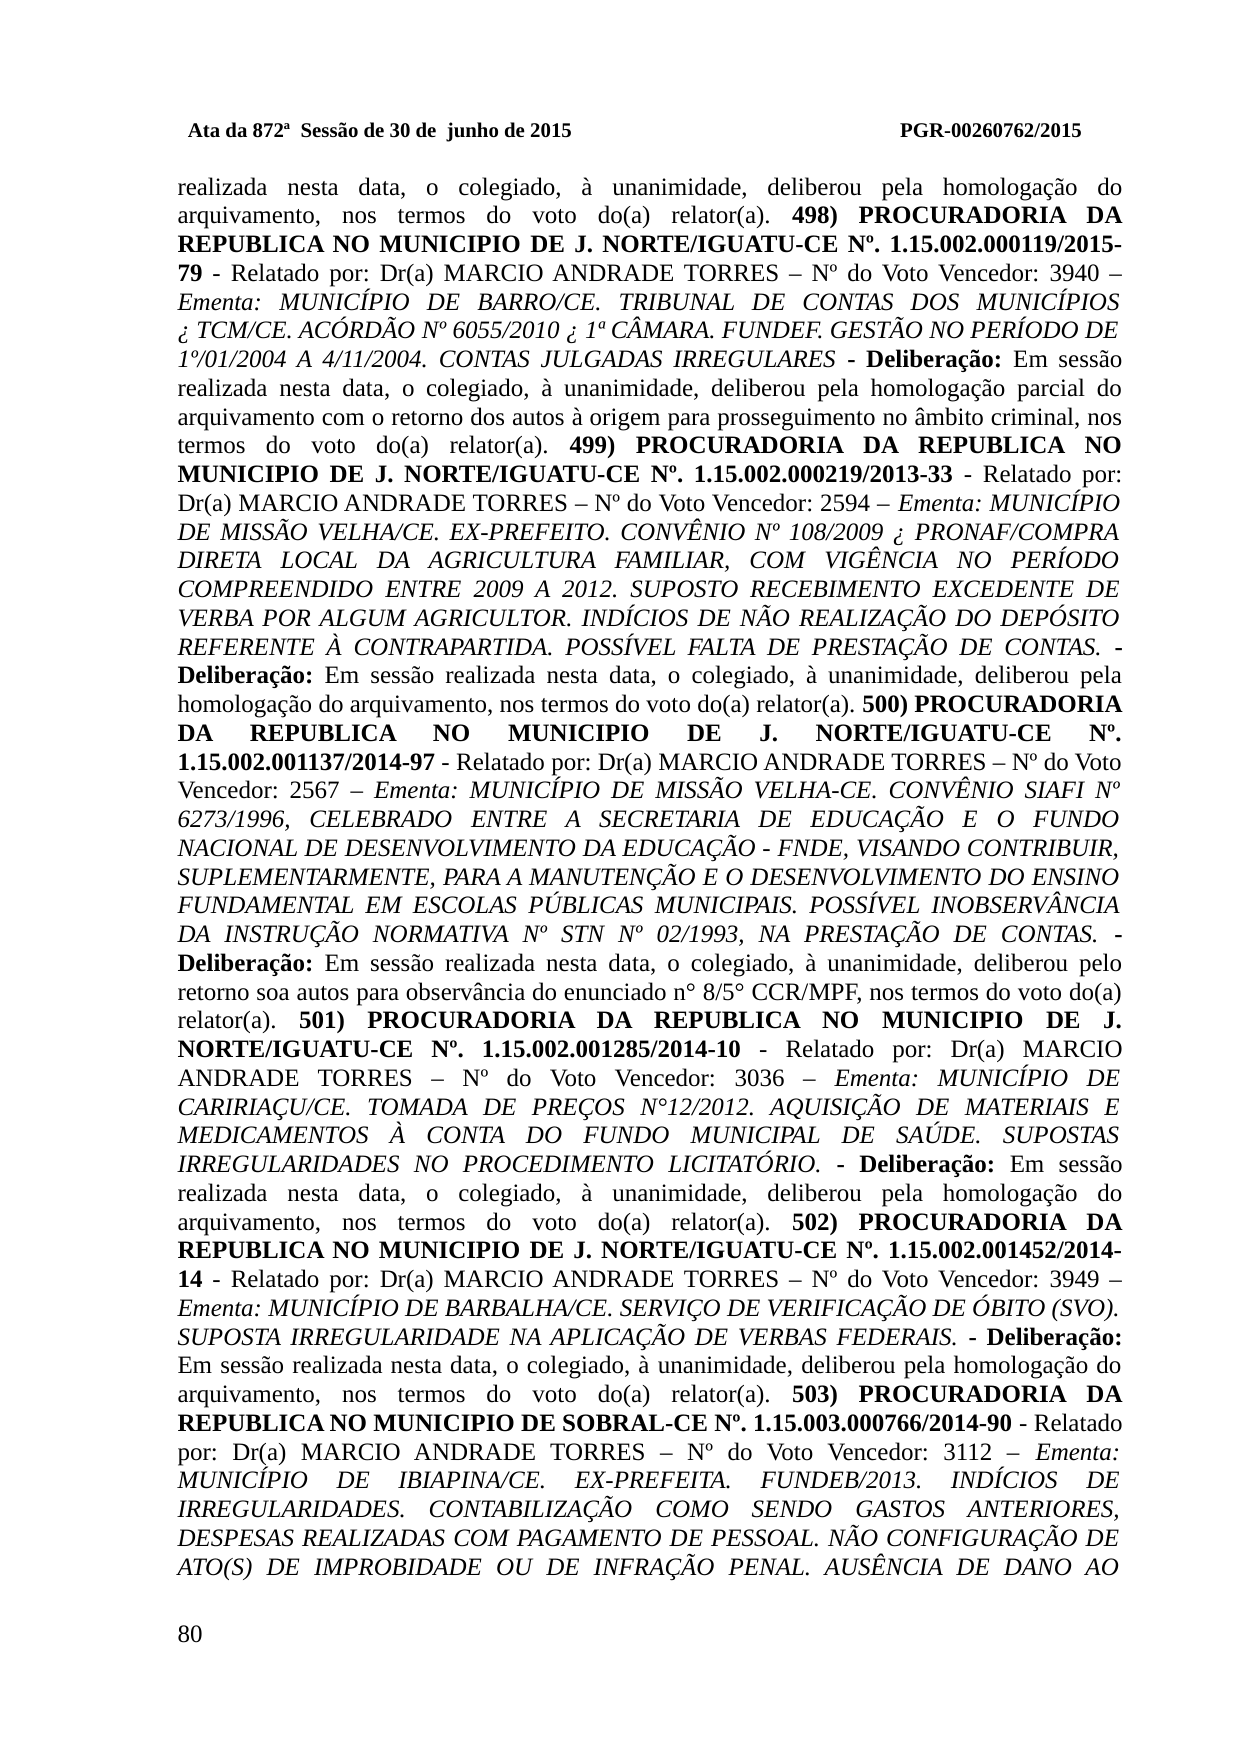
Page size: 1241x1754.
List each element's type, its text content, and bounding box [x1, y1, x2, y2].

text realizada nesta data, o colegiado, à unanimidade, deliberou pela homologação do arquivamento, nos termos do voto do(a) relator(a). 498) PROCURADORIA DA REPUBLICA NO MUNICIPIO DE J. NORTE/IGUATU-CE Nº. 1.15.002.000119/2015-79 - Relatado por: Dr(a) MARCIO ANDRADE TORRES – Nº do Voto Vencedor: 3940 – Ementa: MUNICÍPIO DE BARRO/CE. TRIBUNAL DE CONTAS DOS MUNICÍPIOS ¿ TCM/CE. ACÓRDÃO Nº 6055/2010 ¿ 1ª CÂMARA. FUNDEF. GESTÃO NO PERÍODO DE 1º/01/2004 A 4/11/2004. CONTAS JULGADAS IRREGULARES - Deliberação: Em sessão realizada nesta data, o colegiado, à unanimidade, deliberou pela homologação parcial do arquivamento com o retorno dos autos à origem para prosseguimento no âmbito criminal, nos termos do voto do(a) relator(a). 499) PROCURADORIA DA REPUBLICA NO MUNICIPIO DE J. NORTE/IGUATU-CE Nº. 1.15.002.000219/2013-33 - Relatado por: Dr(a) MARCIO ANDRADE TORRES – Nº do Voto Vencedor: 2594 – Ementa: MUNICÍPIO DE MISSÃO VELHA/CE. EX-PREFEITO. CONVÊNIO Nº 108/2009 ¿ PRONAF/COMPRA DIRETA LOCAL DA AGRICULTURA FAMILIAR, COM VIGÊNCIA NO PERÍODO COMPREENDIDO ENTRE 2009 A 2012. SUPOSTO RECEBIMENTO EXCEDENTE DE VERBA POR ALGUM AGRICULTOR. INDÍCIOS DE NÃO REALIZAÇÃO DO DEPÓSITO REFERENTE À CONTRAPARTIDA. POSSÍVEL FALTA DE PRESTAÇÃO DE CONTAS. - Deliberação: Em sessão realizada nesta data, o colegiado, à unanimidade, deliberou pela homologação do arquivamento, nos termos do voto do(a) relator(a). 500) PROCURADORIA DA REPUBLICA NO MUNICIPIO DE J. NORTE/IGUATU-CE Nº. 1.15.002.001137/2014-97 - Relatado por: Dr(a) MARCIO ANDRADE TORRES – Nº do Voto Vencedor: 2567 – Ementa: MUNICÍPIO DE MISSÃO VELHA-CE. CONVÊNIO SIAFI Nº 6273/1996, CELEBRADO ENTRE A SECRETARIA DE EDUCAÇÃO E O FUNDO NACIONAL DE DESENVOLVIMENTO DA EDUCAÇÃO - FNDE, VISANDO CONTRIBUIR, SUPLEMENTARMENTE, PARA A MANUTENÇÃO E O DESENVOLVIMENTO DO ENSINO FUNDAMENTAL EM ESCOLAS PÚBLICAS MUNICIPAIS. POSSÍVEL INOBSERVÂNCIA DA INSTRUÇÃO NORMATIVA Nº STN Nº 02/1993, NA PRESTAÇÃO DE CONTAS. - Deliberação: Em sessão realizada nesta data, o colegiado, à unanimidade, deliberou pelo retorno soa autos para observância do enunciado n° 8/5° CCR/MPF, nos termos do voto do(a) relator(a). 501) PROCURADORIA DA REPUBLICA NO MUNICIPIO DE J. NORTE/IGUATU-CE Nº. 1.15.002.001285/2014-10 - Relatado por: Dr(a) MARCIO ANDRADE TORRES – Nº do Voto Vencedor: 3036 – Ementa: MUNICÍPIO DE CARIRIAÇU/CE. TOMADA DE PREÇOS N°12/2012. AQUISIÇÃO DE MATERIAIS E MEDICAMENTOS À CONTA DO FUNDO MUNICIPAL DE SAÚDE. SUPOSTAS IRREGULARIDADES NO PROCEDIMENTO LICITATÓRIO. - Deliberação: Em sessão realizada nesta data, o colegiado, à unanimidade, deliberou pela homologação do arquivamento, nos termos do voto do(a) relator(a). 502) PROCURADORIA DA REPUBLICA NO MUNICIPIO DE J. NORTE/IGUATU-CE Nº. 1.15.002.001452/2014-14 - Relatado por: Dr(a) MARCIO ANDRADE TORRES – Nº do Voto Vencedor: 3949 – Ementa: MUNICÍPIO DE BARBALHA/CE. SERVIÇO DE VERIFICAÇÃO DE ÓBITO (SVO). SUPOSTA IRREGULARIDADE NA APLICAÇÃO DE VERBAS FEDERAIS. - Deliberação: Em sessão realizada nesta data, o colegiado, à unanimidade, deliberou pela homologação do arquivamento, nos termos do voto do(a) relator(a). 503) PROCURADORIA DA REPUBLICA NO MUNICIPIO DE SOBRAL-CE Nº. 1.15.003.000766/2014-90 - Relatado por: Dr(a) MARCIO ANDRADE TORRES – Nº do Voto Vencedor: 3112 – Ementa: MUNICÍPIO DE IBIAPINA/CE. EX-PREFEITA. FUNDEB/2013. INDÍCIOS DE IRREGULARIDADES. CONTABILIZAÇÃO COMO SENDO GASTOS ANTERIORES, DESPESAS REALIZADAS COM PAGAMENTO DE PESSOAL. NÃO CONFIGURAÇÃO DE ATO(S) DE IMPROBIDADE OU DE INFRAÇÃO PENAL. AUSÊNCIA DE DANO AO [177, 172, 1122, 1580]
